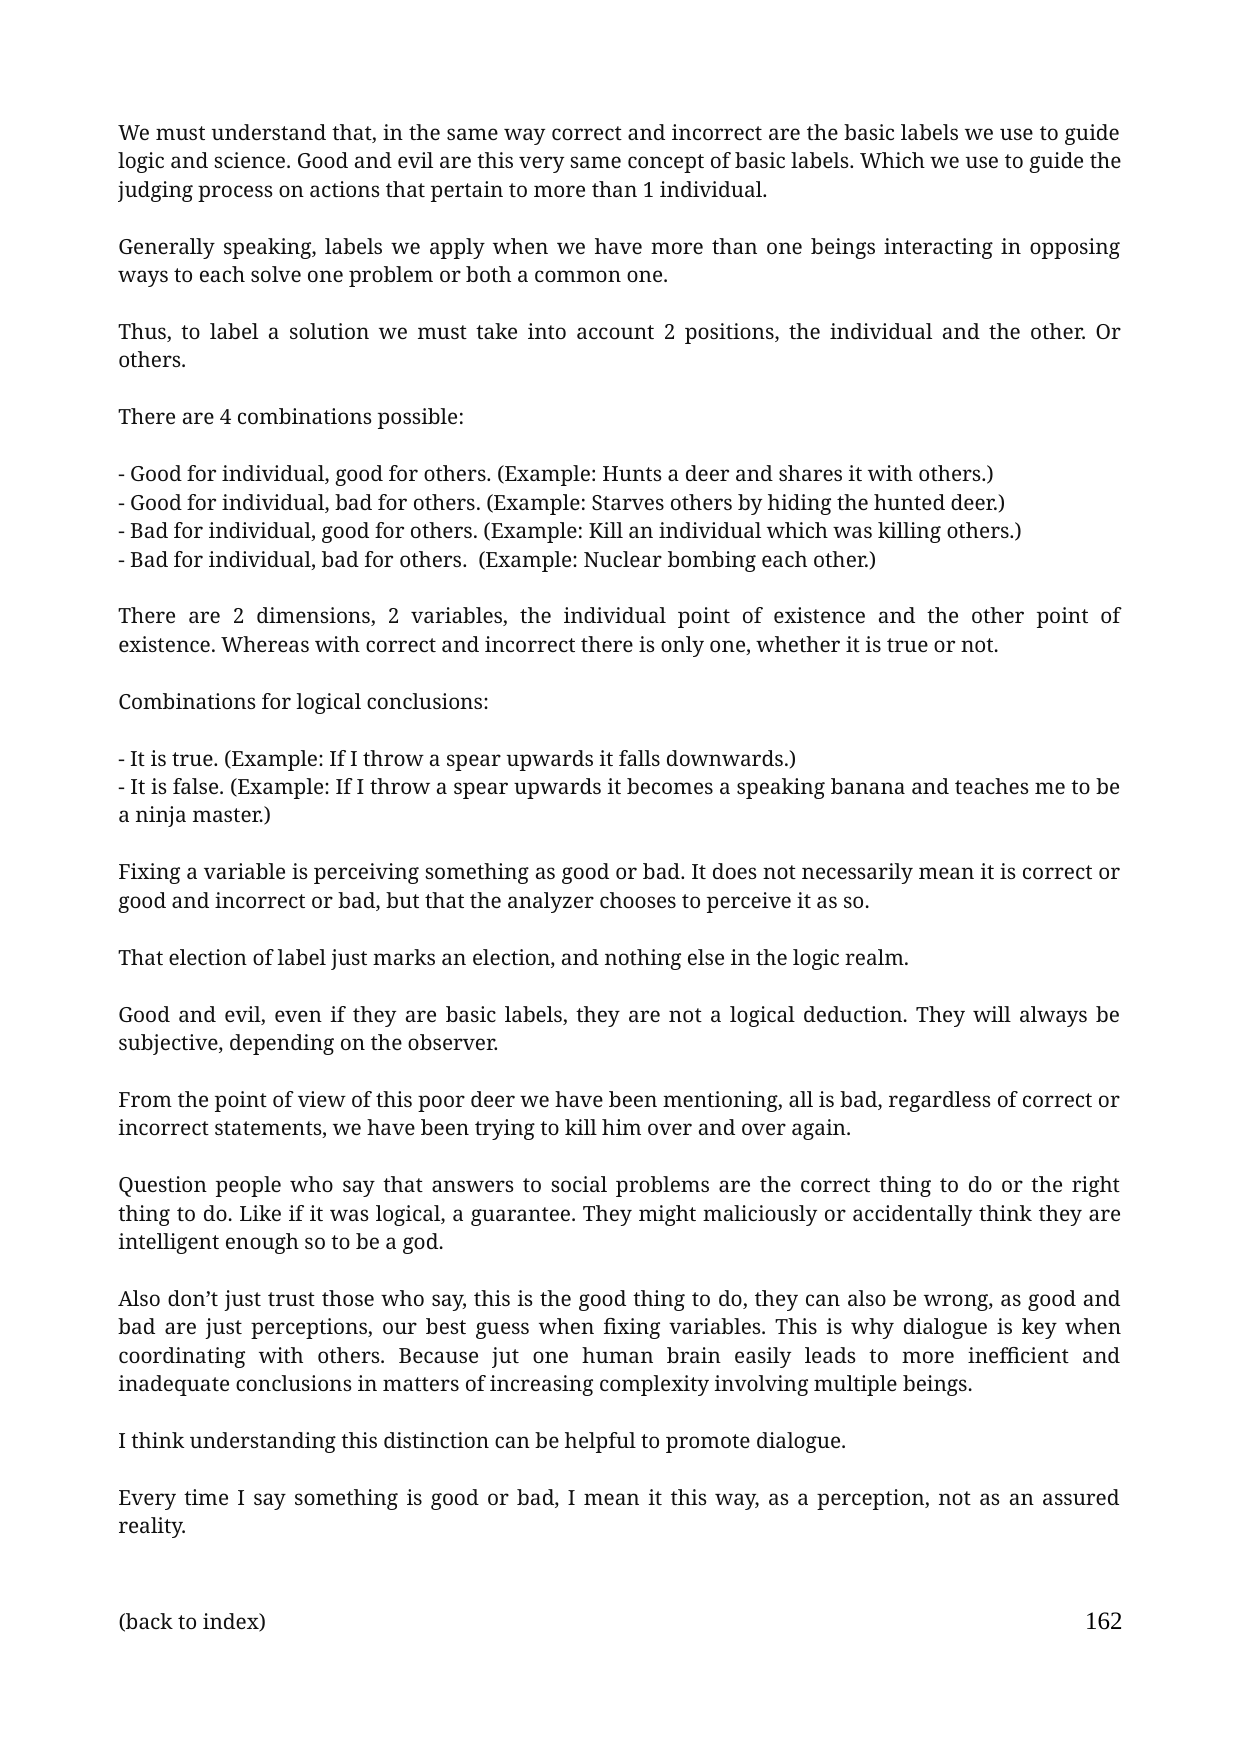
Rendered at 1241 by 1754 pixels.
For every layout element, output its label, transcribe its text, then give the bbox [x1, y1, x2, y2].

text - Bad for individual, bad for others. (Example: Nuclear bombing each other.) [118, 545, 1122, 573]
text Generally speaking, labels we apply when we have more than one beings interacting in opposing ways to each solve one problem or both a common one. [118, 232, 1122, 289]
text From the point of view of this poor deer we have been mentioning, all is bad, regardless of correct or incorrect statements, we have been trying to kill him over and over again. [118, 1085, 1122, 1142]
text We must understand that, in the same way correct and incorrect are the basic labels we use to guide logic and science. Good and evil are this very same concept of basic labels. Which we use to guide the judging process on actions that pertain to more than 1 individual. [118, 118, 1122, 203]
text I think understanding this distinction can be helpful to promote dialogue. [118, 1426, 1122, 1455]
text Thus, to label a solution we must take into account 2 positions, the individual and the other. Or others. [118, 317, 1122, 374]
text Fixing a variable is perceiving something as good or bad. It does not necessarily mean it is correct or good and incorrect or bad, but that the analyzer chooses to perceive it as so. [118, 857, 1122, 914]
text - It is false. (Example: If I throw a spear upwards it becomes a speaking banana and teaches me to be a ninja master.) [118, 772, 1122, 829]
text - Good for individual, good for others. (Example: Hunts a deer and shares it with others.) [118, 459, 1122, 488]
text - It is true. (Example: If I throw a spear upwards it falls downwards.) [118, 744, 1122, 772]
text Every time I say something is good or bad, I mean it this way, as a perception, not as an assured reality. [118, 1483, 1122, 1540]
text - Good for individual, bad for others. (Example: Starves others by hiding the hunted deer.) [118, 488, 1122, 516]
text There are 4 combinations possible: [118, 402, 1122, 431]
text There are 2 dimensions, 2 variables, the individual point of existence and the other point of existence. Whereas with correct and incorrect there is only one, whether it is true or not. [118, 602, 1122, 658]
text Question people who say that answers to social problems are the correct thing to do or the right thing to do. Like if it was logical, a guarantee. They might maliciously or accidentally think they are intelligent enough so to be a god. [118, 1170, 1122, 1256]
text Also don’t just trust those who say, this is the good thing to do, they can also be wrong, as good and bad are just perceptions, our best guess when fixing variables. This is why dialogue is key when coordinating with others. Because jut one human brain easily leads to more inefficient and inadequate conclusions in matters of increasing complexity involving multiple beings. [118, 1284, 1122, 1398]
text - Bad for individual, good for others. (Example: Kill an individual which was killing others.) [118, 516, 1122, 545]
text Good and evil, even if they are basic labels, they are not a logical deduction. They will always be subjective, depending on the observer. [118, 1000, 1122, 1057]
text That election of label just marks an election, and nothing else in the logic realm. [118, 943, 1122, 971]
text Combinations for logical conclusions: [118, 687, 1122, 715]
